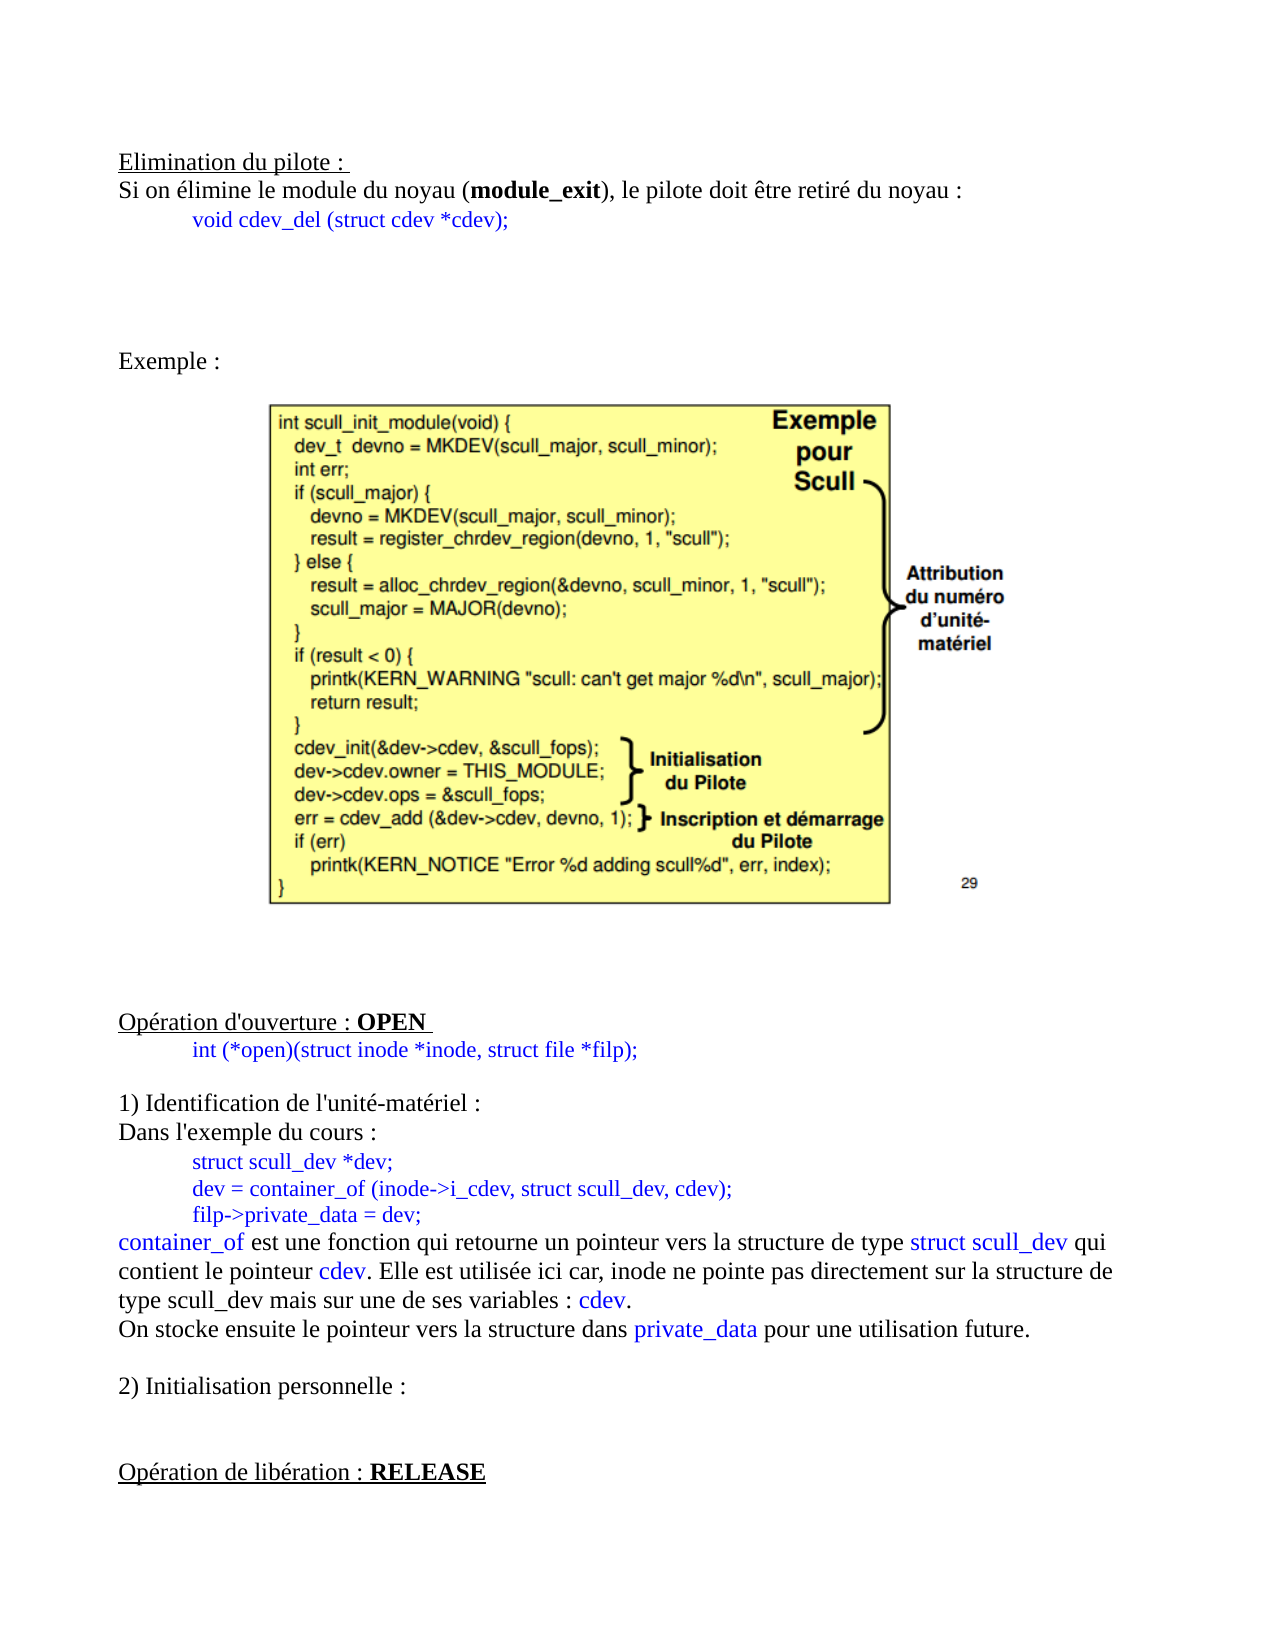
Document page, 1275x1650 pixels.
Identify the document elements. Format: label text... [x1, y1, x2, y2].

picture [266, 403, 1009, 913]
text 1) Identification de l'unité-matériel : [118, 1088, 1157, 1117]
text On stocke ensuite le pointeur vers la structure dans private_data pour une utilisation future. [118, 1314, 1157, 1342]
text Exemple : [118, 346, 1157, 374]
text Dans l'exemple du cours : [118, 1117, 1157, 1146]
text 2) Initialisation personnelle : [118, 1371, 1157, 1400]
text void cdev_del (struct cdev *cdev); [118, 204, 1157, 233]
text container_of est une fonction qui retourne un pointeur vers la structure de type struct scull_dev qui contient le pointeur cdev. Elle est utilisée ici car, inode ne pointe pas directement sur la structure de type scull_dev mais sur une de ses variables : cdev. [118, 1227, 1157, 1314]
text filp->private_data = dev; [118, 1201, 1157, 1227]
text Elimination du pilote : [118, 147, 1157, 176]
text dev = container_of (inode->i_cdev, struct scull_dev, cdev); [118, 1175, 1157, 1201]
text int (*open)(struct inode *inode, struct file *filp); [118, 1036, 1157, 1062]
text struct scull_dev *dev; [118, 1146, 1157, 1175]
text Opération d'ouverture : OPEN [118, 1007, 1157, 1036]
text Opération de libération : RELEASE [118, 1457, 1157, 1486]
text Si on élimine le module du noyau (module_exit), le pilote doit être retiré du noyau : [118, 176, 1157, 204]
